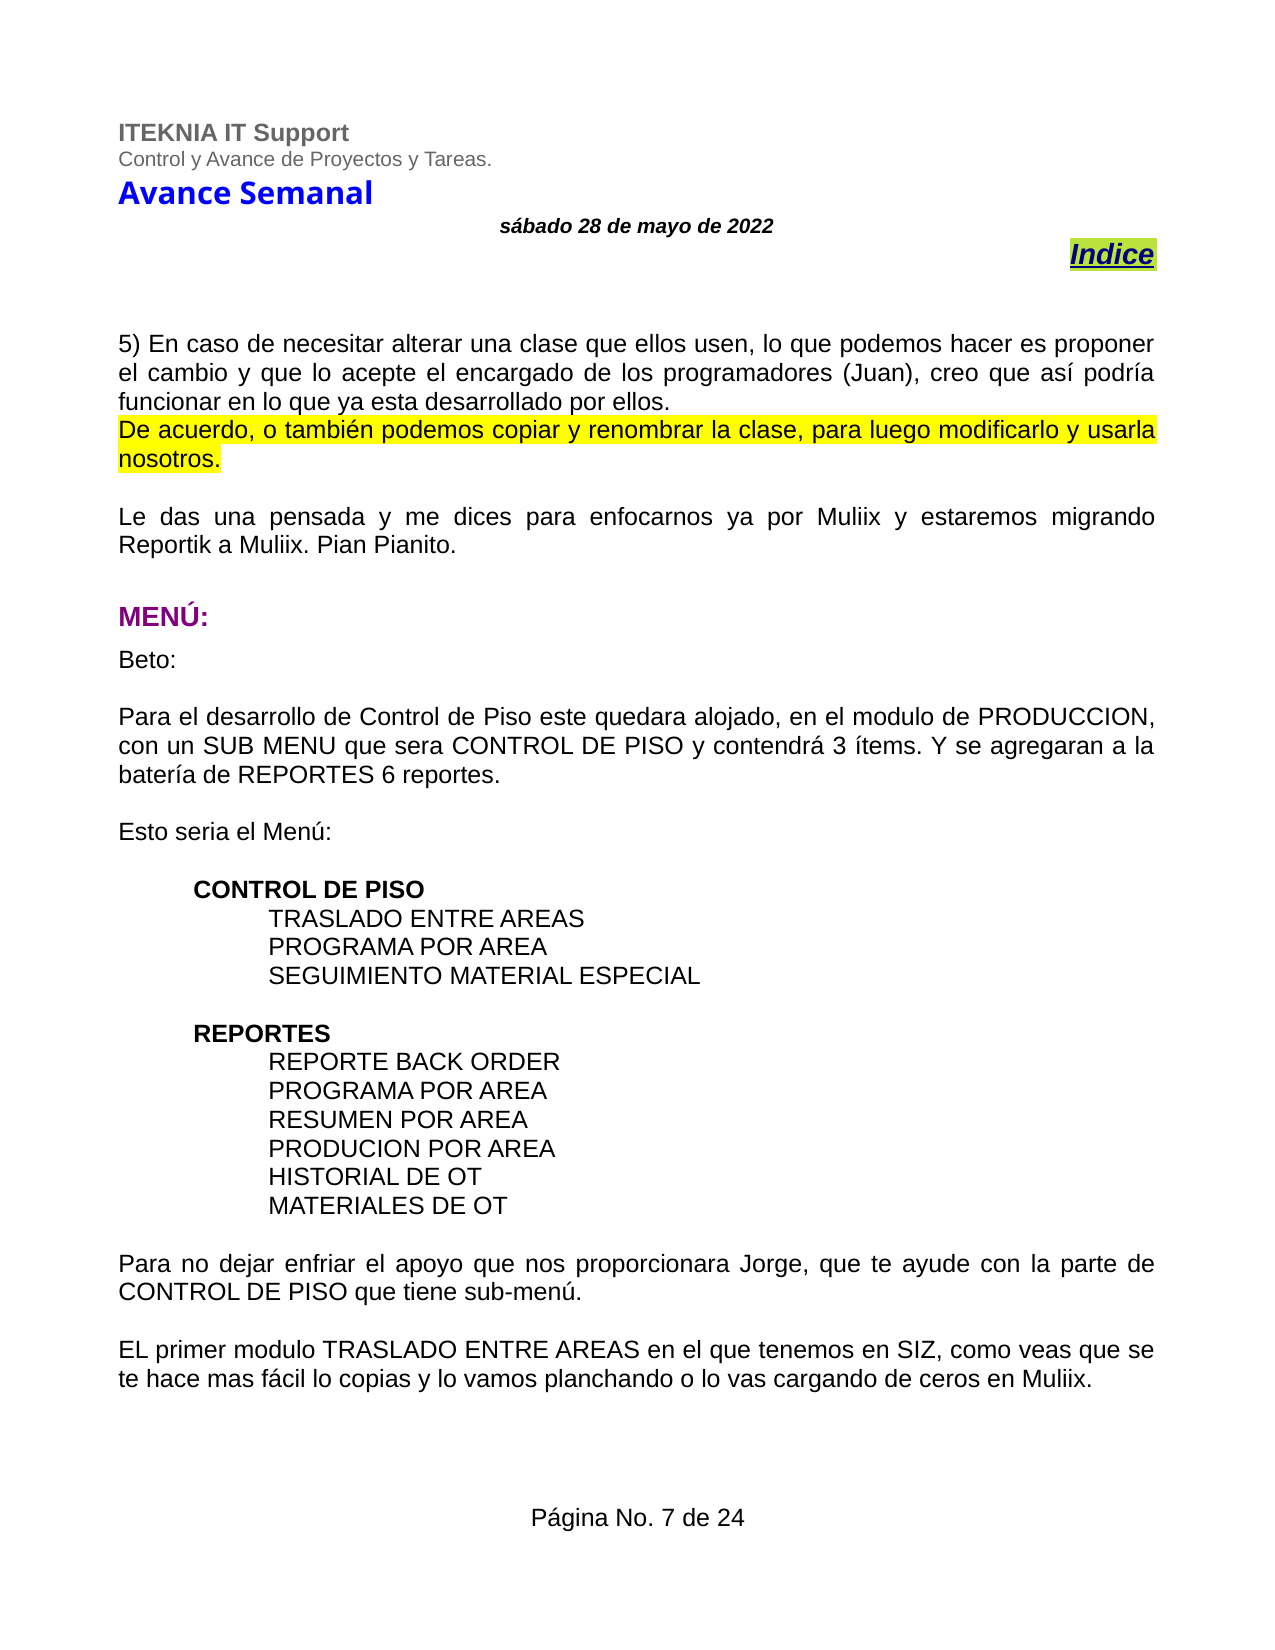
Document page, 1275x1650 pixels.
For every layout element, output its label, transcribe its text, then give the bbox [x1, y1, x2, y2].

text 5) En caso de necesitar alterar una clase que ellos usen, lo que podemos hacer es proponer el cambio y que lo acepte el encargado de los programadores (Juan), creo que así podría funcionar en lo que ya esta desarrollado por ellos. [118, 329, 1157, 415]
text EL primer modulo TRASLADO ENTRE AREAS en el que tenemos en SIZ, como veas que se te hace mas fácil lo copias y lo vamos planchando o lo vas cargando de ceros en Muliix. [118, 1335, 1157, 1392]
text RESUMEN POR AREA [118, 1105, 1157, 1133]
text PRODUCION POR AREA [118, 1133, 1157, 1162]
text REPORTES [118, 1018, 1157, 1047]
text TRASLADO ENTRE AREAS [118, 903, 1157, 932]
text SEGUIMIENTO MATERIAL ESPECIAL [118, 961, 1157, 990]
text Esto seria el Menú: [118, 817, 1157, 846]
text PROGRAMA POR AREA [118, 1076, 1157, 1105]
text MATERIALES DE OT [118, 1191, 1157, 1220]
text REPORTE BACK ORDER [118, 1047, 1157, 1076]
text Para no dejar enfriar el apoyo que nos proporcionara Jorge, que te ayude con la parte de CONTROL DE PISO que tiene sub-menú. [118, 1248, 1157, 1306]
subtitle MENÚ: [118, 600, 1157, 632]
text PROGRAMA POR AREA [118, 932, 1157, 961]
text HISTORIAL DE OT [118, 1162, 1157, 1191]
text CONTROL DE PISO [118, 875, 1157, 903]
text Le das una pensada y me dices para enfocarnos ya por Muliix y estaremos migrando Reportik a Muliix. Pian Pianito. [118, 502, 1157, 559]
text Beto: [118, 645, 1157, 673]
text De acuerdo, o también podemos copiar y renombrar la clase, para luego modificarlo y usarla nosotros. [118, 415, 1157, 473]
text Para el desarrollo de Control de Piso este quedara alojado, en el modulo de PRODUCCION, con un SUB MENU que sera CONTROL DE PISO y contendrá 3 ítems. Y se agregaran a la batería de REPORTES 6 reportes. [118, 702, 1157, 788]
